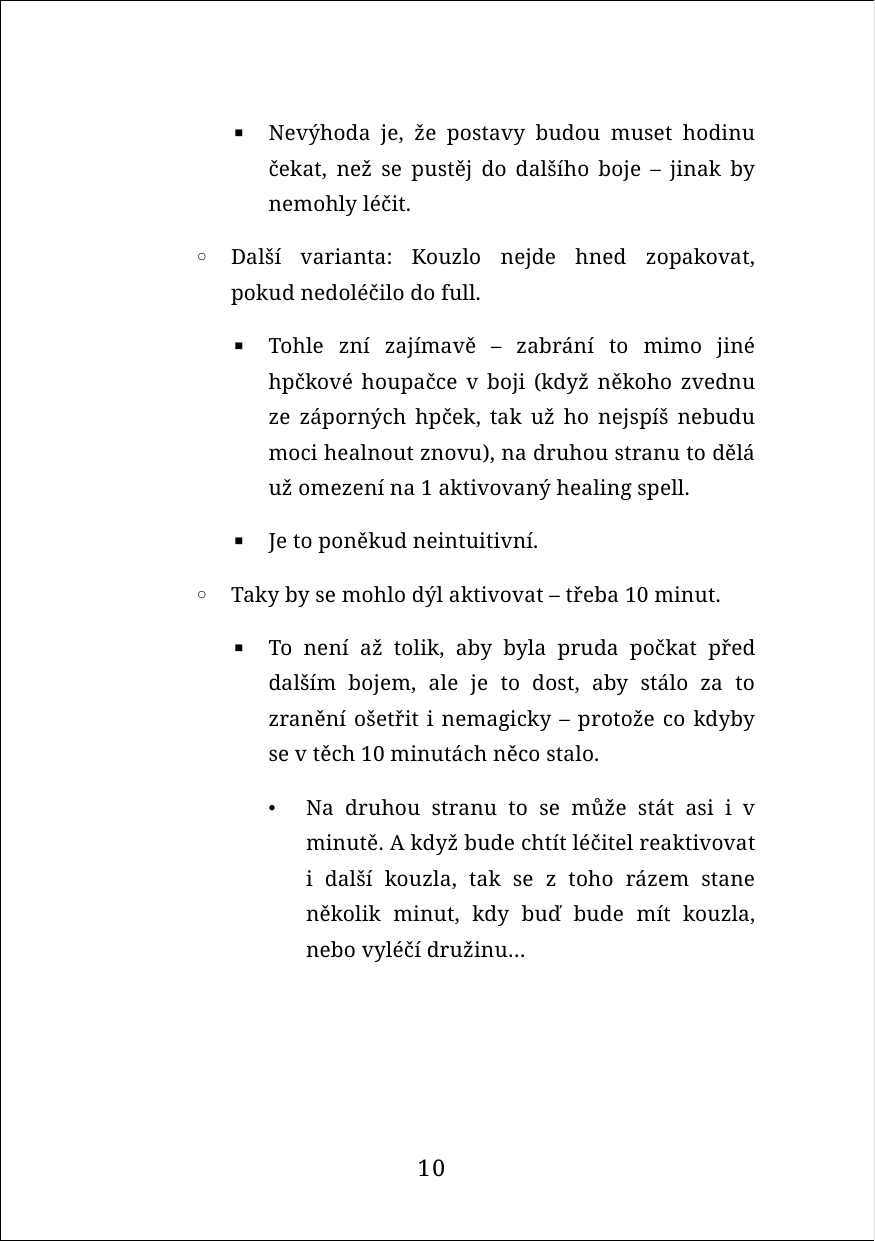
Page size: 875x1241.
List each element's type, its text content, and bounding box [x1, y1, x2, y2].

list To není až tolik, aby byla pruda počkat před dalším bojem, ale je to dost, aby stálo za to zranění ošetřit i nemagicky – protože co kdyby se v těch 10 minutách něco stalo. [231, 633, 756, 768]
list Tohle zní zajímavě – zabrání to mimo jiné hpčkové houpačce v boji (když někoho zvednu ze záporných hpček, tak už ho nejspíš nebudu moci healnout znovu), na druhou stranu to dělá už omezení na 1 aktivovaný healing spell. [231, 331, 756, 502]
list Na druhou stranu to se může stát asi i v minutě. A když bude chtít léčitel reaktivovat i další kouzla, tak se z toho rázem stane několik minut, kdy buď bude mít kouzla, nebo vyléčí družinu… [268, 793, 756, 963]
list Nevýhoda je, že postavy budou muset hodinu čekat, než se pustěj do dalšího boje – jinak by nemohly léčit. [231, 118, 756, 218]
list Další varianta: Kouzlo nejde hned zopakovat, pokud nedoléčilo do full. [193, 242, 756, 306]
list Taky by se mohlo dýl aktivovat – třeba 10 minut. [193, 580, 756, 608]
list Je to poněkud neintuitivní. [231, 527, 756, 555]
